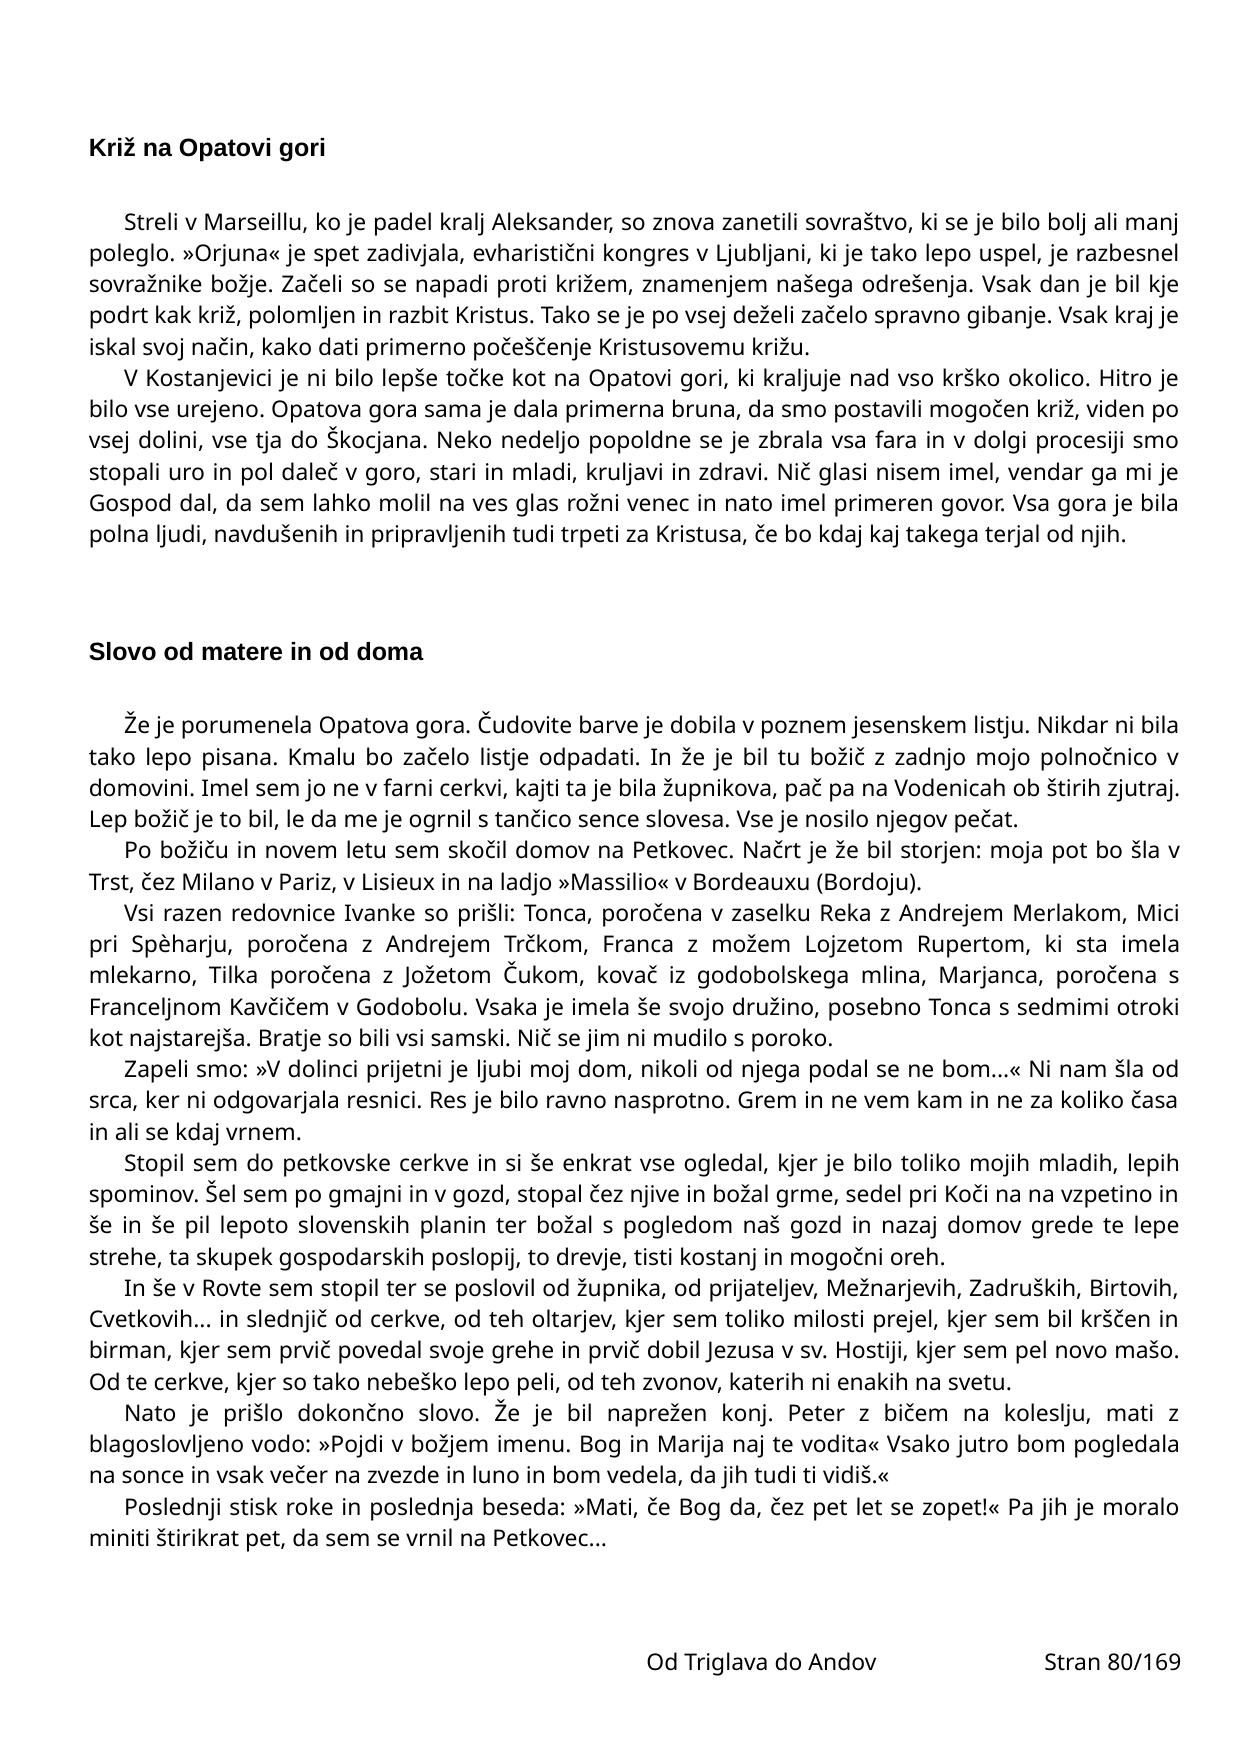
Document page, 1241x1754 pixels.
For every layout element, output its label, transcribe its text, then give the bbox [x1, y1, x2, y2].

subtitle Slovo od matere in od doma [88, 637, 1181, 666]
text Zapeli smo: »V dolinci prijetni je ljubi moj dom, nikoli od njega podal se ne bom...« Ni nam šla od srca, ker ni odgovarjala resnici. Res je bilo ravno nasprotno. Grem in ne vem kam in ne za koliko časa in ali se kdaj vrnem. [88, 1053, 1181, 1147]
subtitle Križ na Opatovi gori [88, 133, 1181, 162]
text Stopil sem do petkovske cerkve in si še enkrat vse ogledal, kjer je bilo toliko mojih mladih, lepih spominov. Šel sem po gmajni in v gozd, stopal čez njive in božal grme, sedel pri Koči na na vzpetino in še in še pil lepoto slovenskih planin ter božal s pogledom naš gozd in nazaj domov grede te lepe strehe, ta skupek gospodarskih poslopij, to drevje, tisti kostanj in mogočni oreh. [88, 1147, 1181, 1272]
text V Kostanjevici je ni bilo lepše točke kot na Opatovi gori, ki kraljuje nad vso krško okolico. Hitro je bilo vse urejeno. Opatova gora sama je dala primerna bruna, da smo postavili mogočen križ, viden po vsej dolini, vse tja do Škocjana. Neko nedeljo popoldne se je zbrala vsa fara in v dolgi procesiji smo stopali uro in pol daleč v goro, stari in mladi, kruljavi in zdravi. Nič glasi nisem imel, vendar ga mi je Gospod dal, da sem lahko molil na ves glas rožni venec in nato imel primeren govor. Vsa gora je bila polna ljudi, navdušenih in pripravljenih tudi trpeti za Kristusa, če bo kdaj kaj takega terjal od njih. [88, 362, 1181, 549]
text Poslednji stisk roke in poslednja beseda: »Mati, če Bog da, čez pet let se zopet!« Pa jih je moralo miniti štirikrat pet, da sem se vrnil na Petkovec... [88, 1491, 1181, 1553]
text Že je porumenela Opatova gora. Čudovite barve je dobila v poznem jesenskem listju. Nikdar ni bila tako lepo pisana. Kmalu bo začelo listje odpadati. In že je bil tu božič z zadnjo mojo polnočnico v domovini. Imel sem jo ne v farni cerkvi, kajti ta je bila župnikova, pač pa na Vodenicah ob štirih zjutraj. Lep božič je to bil, le da me je ogrnil s tančico sence slovesa. Vse je nosilo njegov pečat. [88, 709, 1181, 834]
text Streli v Marseillu, ko je padel kralj Aleksander, so znova zanetili sovraštvo, ki se je bilo bolj ali manj poleglo. »Orjuna« je spet zadivjala, evharistični kongres v Ljubljani, ki je tako lepo uspel, je razbesnel sovražnike božje. Začeli so se napadi proti križem, znamenjem našega odrešenja. Vsak dan je bil kje podrt kak križ, polomljen in razbit Kristus. Tako se je po vsej deželi začelo spravno gibanje. Vsak kraj je iskal svoj način, kako dati primerno počeščenje Kristusovemu križu. [88, 206, 1181, 362]
text Po božiču in novem letu sem skočil domov na Petkovec. Načrt je že bil storjen: moja pot bo šla v Trst, čez Milano v Pariz, v Lisieux in na ladjo »Massilio« v Bordeauxu (Bordoju). [88, 834, 1181, 897]
text Vsi razen redovnice Ivanke so prišli: Tonca, poročena v zaselku Reka z Andrejem Merlakom, Mici pri Spèharju, poročena z Andrejem Trčkom, Franca z možem Lojzetom Rupertom, ki sta imela mlekarno, Tilka poročena z Jožetom Čukom, kovač iz godobolskega mlina, Marjanca, poročena s Franceljnom Kavčičem v Godobolu. Vsaka je imela še svojo družino, posebno Tonca s sedmimi otroki kot najstarejša. Bratje so bili vsi samski. Nič se jim ni mudilo s poroko. [88, 897, 1181, 1053]
text Nato je prišlo dokončno slovo. Že je bil naprežen konj. Peter z bičem na koleslju, mati z blagoslovljeno vodo: »Pojdi v božjem imenu. Bog in Marija naj te vodita« Vsako jutro bom pogledala na sonce in vsak večer na zvezde in luno in bom vedela, da jih tudi ti vidiš.« [88, 1397, 1181, 1491]
text In še v Rovte sem stopil ter se poslovil od župnika, od prijateljev, Mežnarjevih, Zadruških, Birtovih, Cvetkovih... in slednjič od cerkve, od teh oltarjev, kjer sem toliko milosti prejel, kjer sem bil krščen in birman, kjer sem prvič povedal svoje grehe in prvič dobil Jezusa v sv. Hostiji, kjer sem pel novo mašo. Od te cerkve, kjer so tako nebeško lepo peli, od teh zvonov, katerih ni enakih na svetu. [88, 1272, 1181, 1397]
